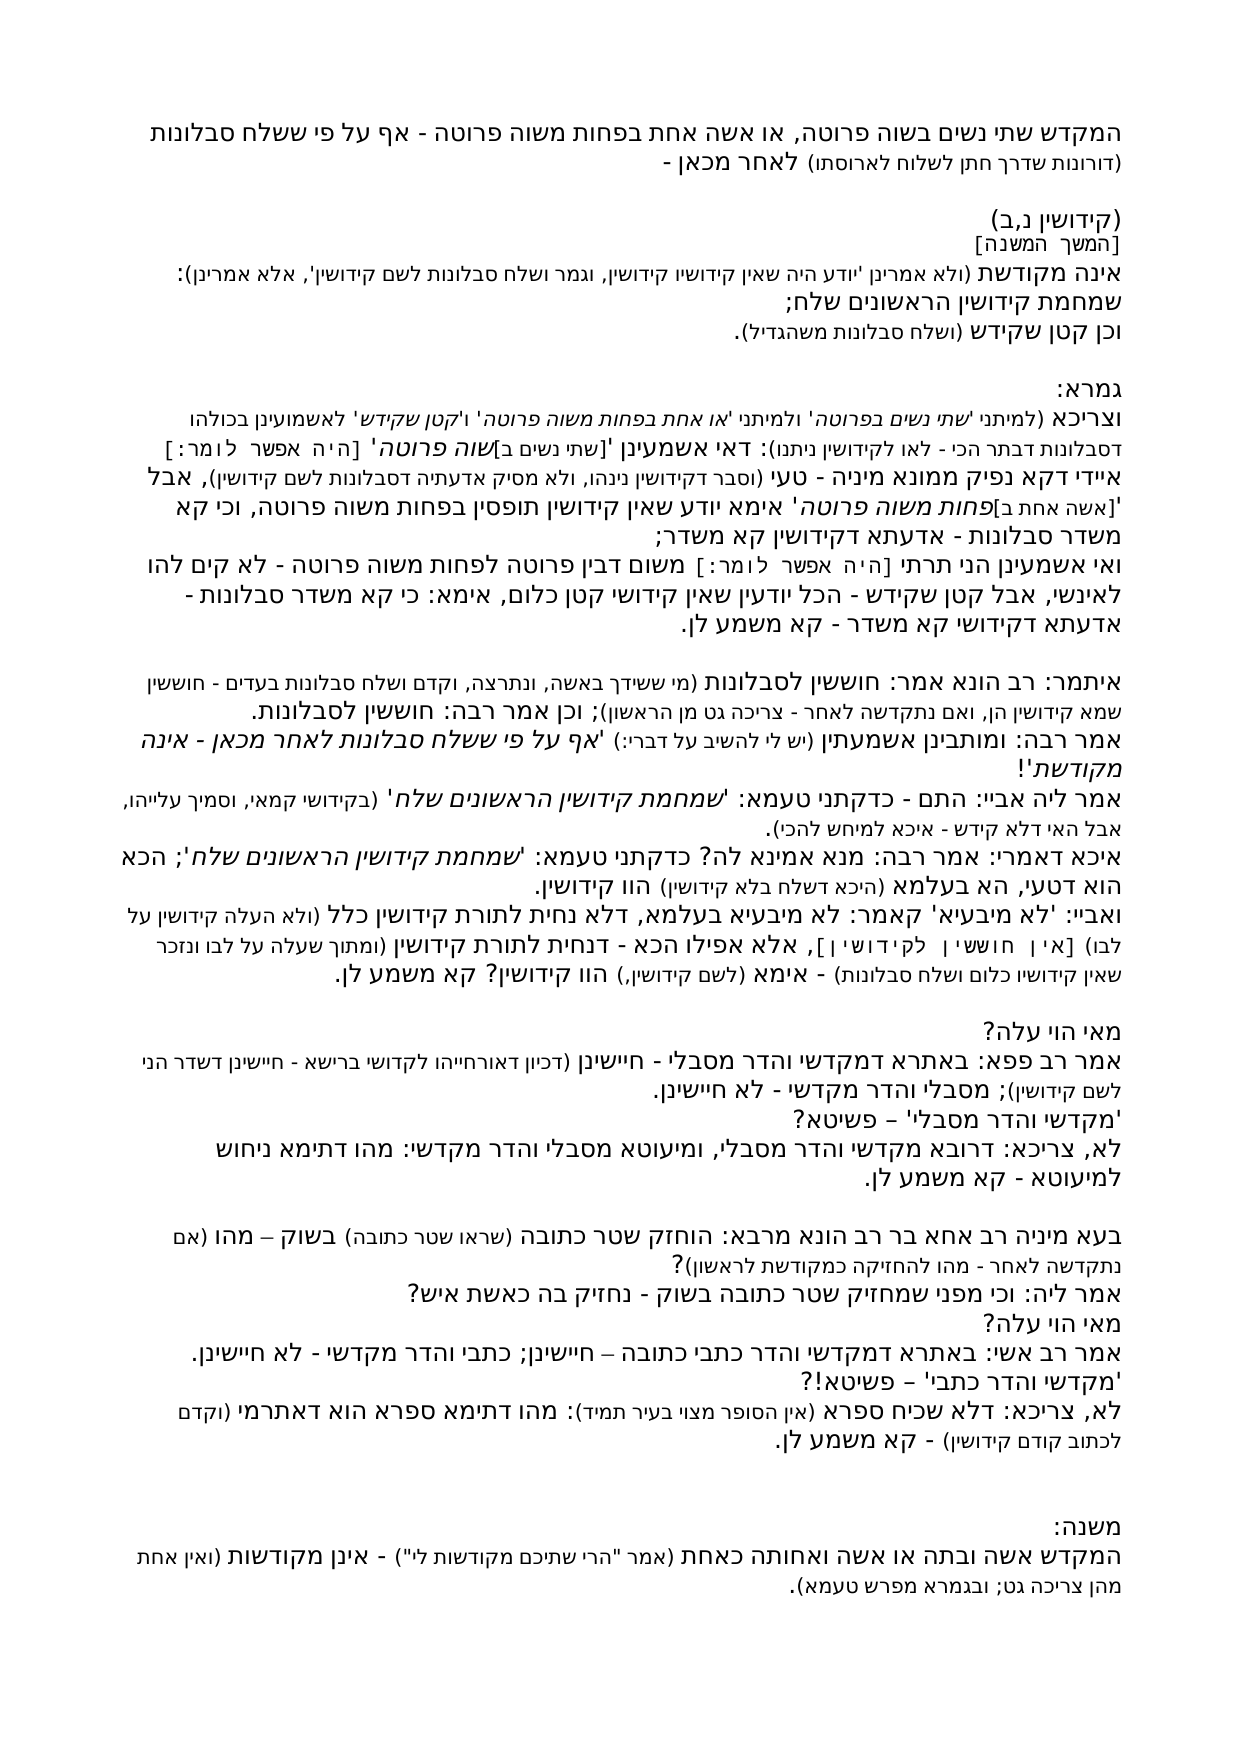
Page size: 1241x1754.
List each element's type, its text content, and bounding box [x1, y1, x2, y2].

text [המשך המשנה] [118, 234, 1122, 258]
text מאי הוי עלה? [118, 1017, 1122, 1046]
text אמר רב אשי: באתרא דמקדשי והדר כתבי כתובה – חיישינן; כתבי והדר מקדשי - לא חיישינן. [118, 1338, 1122, 1367]
text לא, צריכא: דלא שכיח ספרא (אין הסופר מצוי בעיר תמיד): מהו דתימא ספרא הוא דאתרמי (וקדם לכתוב קודם קידושין) - קא משמע לן. [118, 1396, 1122, 1455]
text 'מקדשי והדר כתבי' – פשיטא!? [118, 1367, 1122, 1396]
text גמרא: [118, 374, 1122, 404]
text אמר ליה אביי: התם - כדקתני טעמא: 'שמחמת קידושין הראשונים שלח' (בקידושי קמאי, וסמיך עלייהו, אבל האי דלא קידש - איכא למיחש להכי). [118, 784, 1122, 842]
text משנה: [118, 1512, 1122, 1542]
text אמר רבה: ומותבינן אשמעתין (יש לי להשיב על דברי:) 'אף על פי ששלח סבלונות לאחר מכאן - אינה מקודשת'! [118, 725, 1122, 784]
text איתמר: רב הונא אמר: חוששין לסבלונות (מי ששידך באשה, ונתרצה, וקדם ושלח סבלונות בעדים - חוששין שמא קידושין הן, ואם נתקדשה לאחר - צריכה גט מן הראשון); וכן אמר רבה: חוששין לסבלונות. [118, 667, 1122, 725]
text ואי אשמעינן הני תרתי [היה אפשר לומר:] משום דבין פרוטה לפחות משוה פרוטה - לא קים להו לאינשי, אבל קטן שקידש - הכל יודעין שאין קידושי קטן כלום, אימא: כי קא משדר סבלונות - אדעתא דקידושי קא משדר - קא משמע לן. [118, 550, 1122, 638]
text 'מקדשי והדר מסבלי' – פשיטא? [118, 1105, 1122, 1134]
text אמר רב פפא: באתרא דמקדשי והדר מסבלי - חיישינן (דכיון דאורחייהו לקדושי ברישא - חיישינן דשדר הני לשם קידושין); מסבלי והדר מקדשי - לא חיישינן. [118, 1046, 1122, 1105]
text ואביי: 'לא מיבעיא' קאמר: לא מיבעיא בעלמא, דלא נחית לתורת קידושין כלל (ולא העלה קידושין על לבו) [אין חוששין לקידושין], אלא אפילו הכא - דנחית לתורת קידושין (ומתוך שעלה על לבו ונזכר שאין קידושיו כלום ושלח סבלונות) - אימא (לשם קידושין,) הוו קידושין? קא משמע לן. [118, 901, 1122, 988]
text אמר ליה: וכי מפני שמחזיק שטר כתובה בשוק - נחזיק בה כאשת איש? [118, 1280, 1122, 1309]
text בעא מיניה רב אחא בר רב הונא מרבא: הוחזק שטר כתובה (שראו שטר כתובה) בשוק – מהו (אם נתקדשה לאחר - מהו להחזיקה כמקודשת לראשון)? [118, 1221, 1122, 1280]
text המקדש שתי נשים בשוה פרוטה, או אשה אחת בפחות משוה פרוטה - אף על פי ששלח סבלונות (דורונות שדרך חתן לשלוח לארוסתו) לאחר מכאן - [118, 118, 1122, 177]
text איכא דאמרי: אמר רבה: מנא אמינא לה? כדקתני טעמא: 'שמחמת קידושין הראשונים שלח'; הכא הוא דטעי, הא בעלמא (היכא דשלח בלא קידושין) הוו קידושין. [118, 842, 1122, 901]
text לא, צריכא: דרובא מקדשי והדר מסבלי, ומיעוטא מסבלי והדר מקדשי: מהו דתימא ניחוש למיעוטא - קא משמע לן. [118, 1134, 1122, 1192]
text מאי הוי עלה? [118, 1309, 1122, 1338]
text (קידושין נ,ב) [118, 205, 1122, 234]
text המקדש אשה ובתה או אשה ואחותה כאחת (אמר "הרי שתיכם מקודשות לי") - אינן מקודשות (ואין אחת מהן צריכה גט; ובגמרא מפרש טעמא). [118, 1542, 1122, 1600]
text וכן קטן שקידש (ושלח סבלונות משהגדיל). [118, 317, 1122, 346]
text וצריכא (למיתני 'שתי נשים בפרוטה' ולמיתני 'או אחת בפחות משוה פרוטה' ו'קטן שקידש' לאשמועינן בכולהו דסבלונות דבתר הכי - לאו לקידושין ניתנו): דאי אשמעינן '[שתי נשים ב]שוה פרוטה' [היה אפשר לומר:] איידי דקא נפיק ממונא מיניה - טעי (וסבר דקידושין נינהו, ולא מסיק אדעתיה דסבלונות לשם קידושין), אבל '[אשה אחת ב]פחות משוה פרוטה' אימא יודע שאין קידושין תופסין בפחות משוה פרוטה, וכי קא משדר סבלונות - אדעתא דקידושין קא משדר; [118, 404, 1122, 550]
text אינה מקודשת (ולא אמרינן 'יודע היה שאין קידושיו קידושין, וגמר ושלח סבלונות לשם קידושין', אלא אמרינן): שמחמת קידושין הראשונים שלח; [118, 258, 1122, 317]
